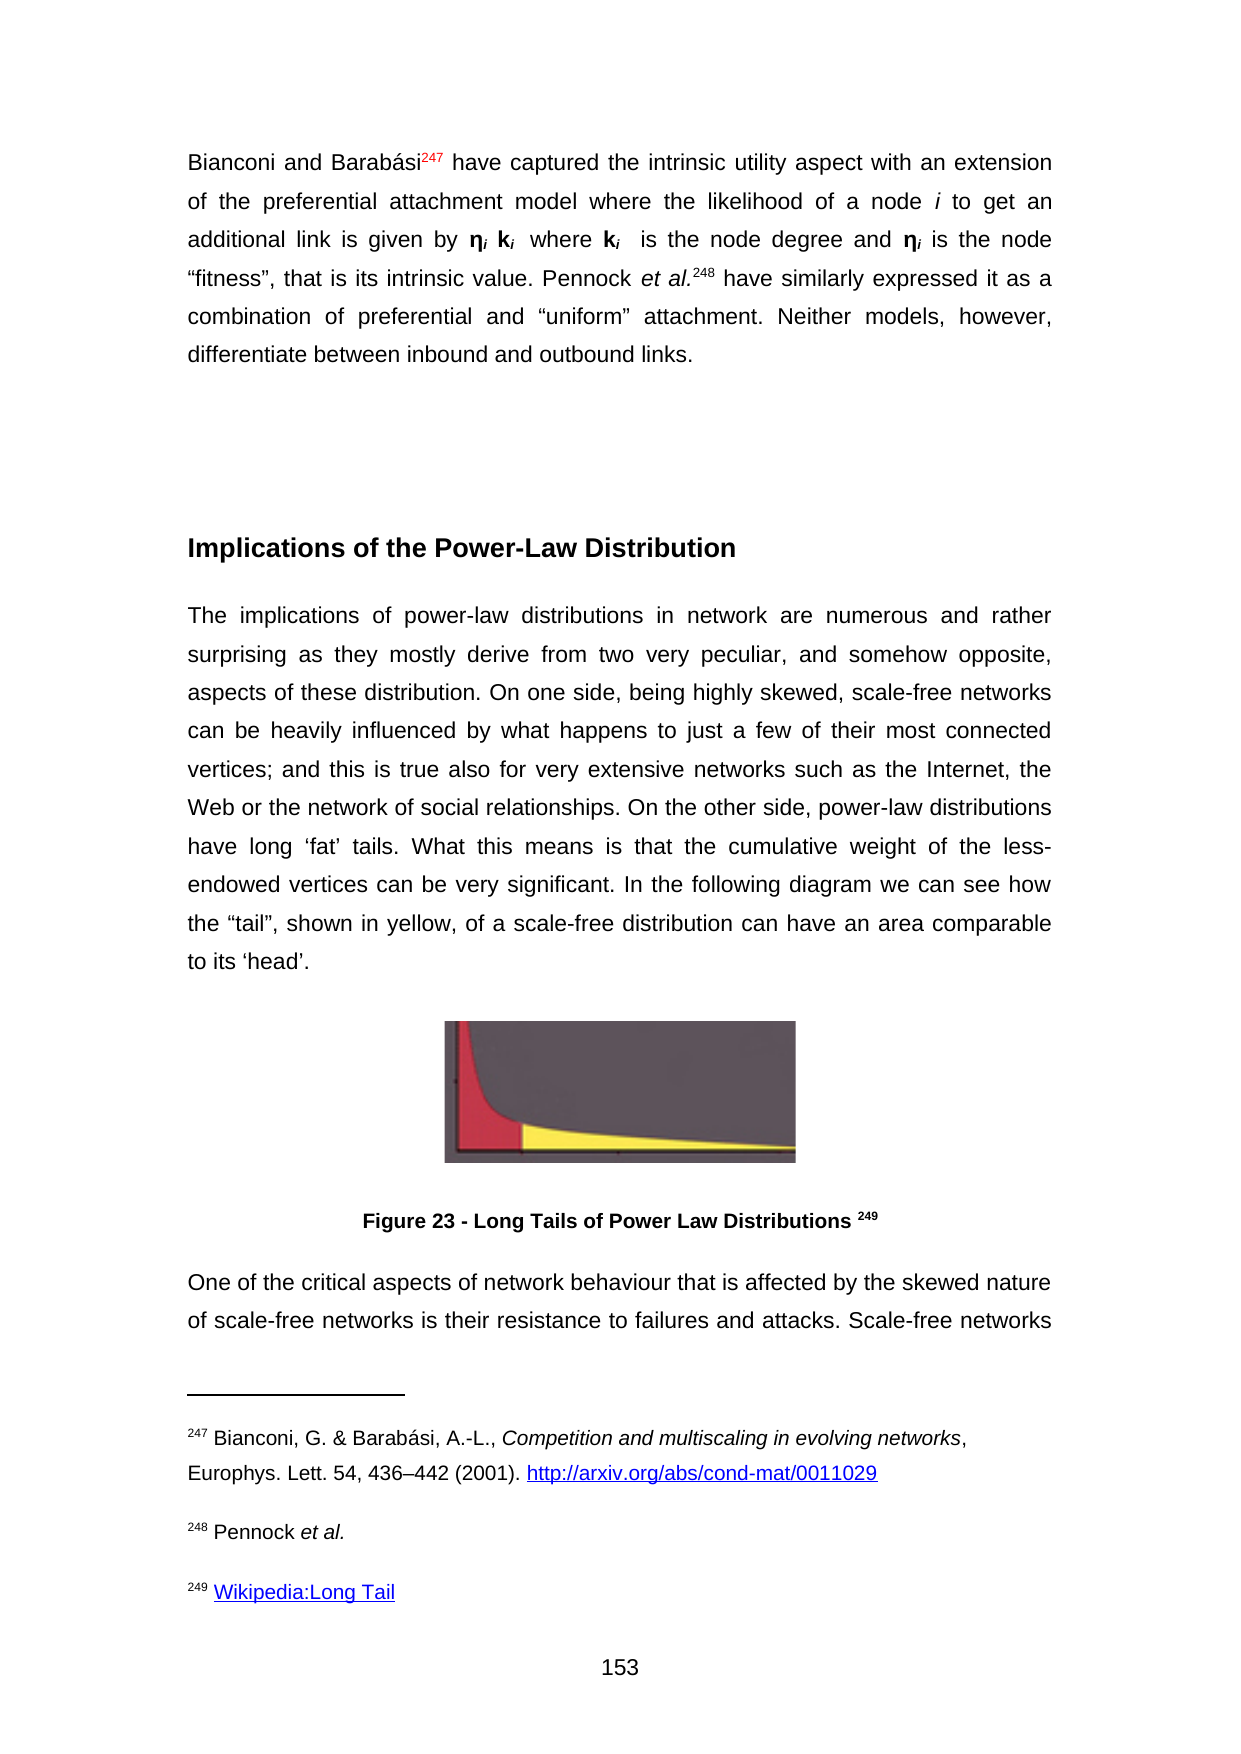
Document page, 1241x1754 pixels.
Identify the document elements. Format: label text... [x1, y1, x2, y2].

text Bianconi, G. & Barabási, A.-L., Competition and multiscaling in evolving networks, Europhys. Lett. 54, 436–442 (2001). http://arxiv.org/abs/cond-mat/0011029 [187, 1426, 1053, 1484]
text Bianconi and Barabási have captured the intrinsic utility aspect with an extension of the preferential attachment model where the likelihood of a node i to get an additional link is given by ηi ki where ki is the node degree and ηi is the node “fitness”, that is its intrinsic value. Pennock et al. have similarly expressed it as a combination of preferential and “uniform” attachment. Neither models, however, differentiate between inbound and outbound links. [187, 150, 1053, 368]
text Wikipedia:Long Tail [187, 1581, 1053, 1604]
subtitle Implications of the Power-Law Distribution [187, 532, 1053, 563]
text Figure 23 - Long Tails of Power Law Distributions [187, 1210, 1053, 1233]
picture [444, 1021, 796, 1163]
text One of the critical aspects of network behaviour that is affected by the skewed nature of scale-free networks is their resistance to failures and attacks. Scale-free networks [187, 1269, 1053, 1334]
text Pennock et al. [187, 1521, 1053, 1544]
text The implications of power-law distributions in network are numerous and rather surprising as they mostly derive from two very peculiar, and somehow opposite, aspects of these distribution. On one side, being highly skewed, scale-free networks can be heavily influenced by what happens to just a few of their most connected vertices; and this is true also for very extensive networks such as the Internet, the Web or the network of social relationships. On the other side, power-law distributions have long ‘fat’ tails. What this means is that the cumulative weight of the less-endowed vertices can be very significant. In the following diagram we can see how the “tail”, shown in yellow, of a scale-free distribution can have an area comparable to its ‘head’. [187, 603, 1053, 974]
